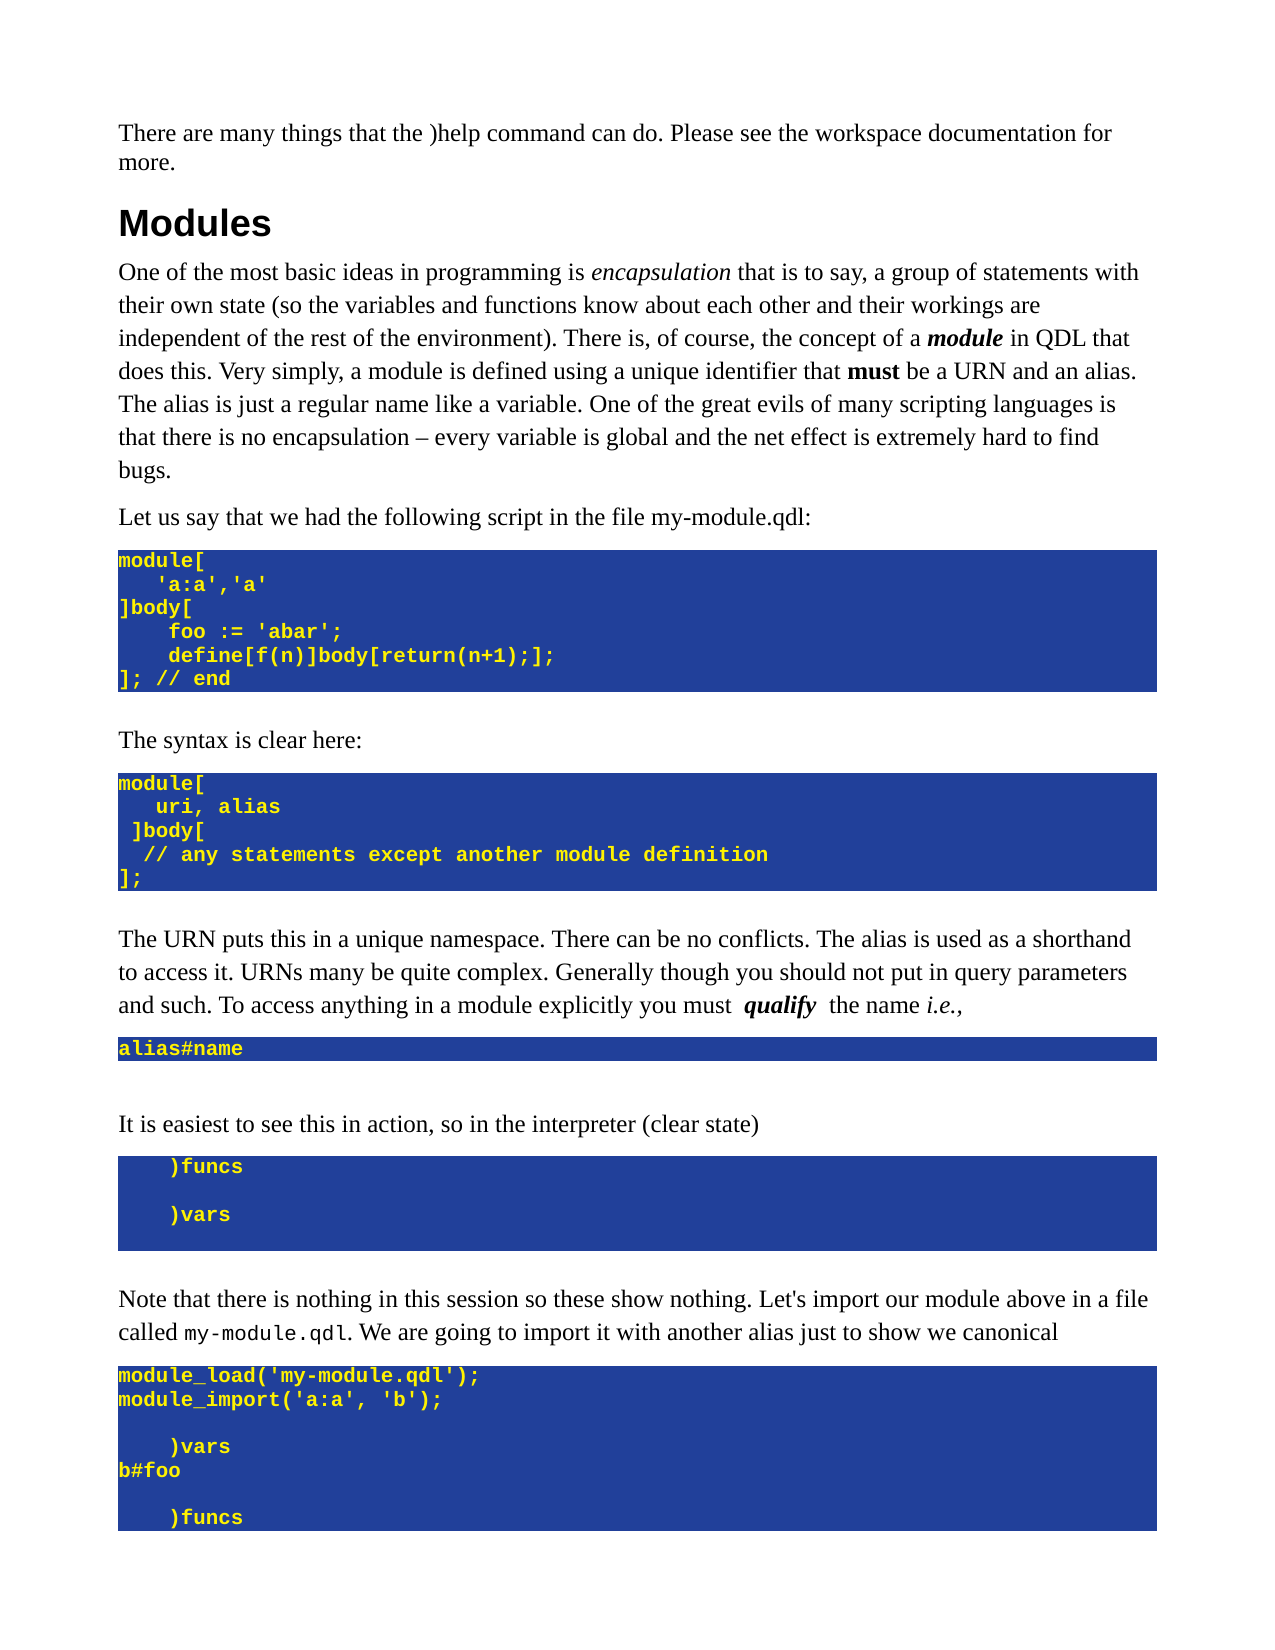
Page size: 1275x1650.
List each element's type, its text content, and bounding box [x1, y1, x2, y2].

text define[f(n)]body[return(n+1);]; [118, 645, 1157, 668]
text module_import('a:a', 'b'); [118, 1389, 1157, 1413]
text Let us say that we had the following script in the file my-module.qdl: [118, 502, 1157, 531]
text )funcs [118, 1507, 1157, 1531]
text One of the most basic ideas in programming is encapsulation that is to say, a group of statements with their own state (so the variables and functions know about each other and their workings are independent of the rest of the environment). There is, of course, the concept of a module in QDL that does this. Very simply, a module is defined using a unique identifier that must be a URN and an alias. The alias is just a regular name like a variable. One of the great evils of many scripting languages is that there is no encapsulation – every variable is global and the net effect is extremely hard to find bugs. [118, 257, 1157, 484]
text ]body[ [118, 820, 1157, 843]
text 'a:a','a' [118, 574, 1157, 597]
subtitle Modules [118, 201, 1157, 244]
text module[ [118, 773, 1157, 796]
text There are many things that the )help command can do. Please see the workspace documentation for more. [118, 118, 1157, 176]
text ]body[ [118, 597, 1157, 621]
text )vars [118, 1436, 1157, 1460]
text The URN puts this in a unique namespace. There can be no conflicts. The alias is used as a shorthand to access it. URNs many be quite complex. Generally though you should not put in query parameters and such. To access anything in a module explicitly you must qualify the name i.e., [118, 891, 1157, 1019]
text )vars [118, 1204, 1157, 1227]
text module[ [118, 550, 1157, 574]
text )funcs [118, 1156, 1157, 1180]
text module_load('my-module.qdl'); [118, 1366, 1157, 1389]
text // any statements except another module definition [118, 843, 1157, 867]
text It is easiest to see this in action, so in the interpreter (clear state) [118, 1109, 1157, 1137]
text b#foo [118, 1460, 1157, 1484]
text ]; // end [118, 668, 1157, 692]
text Note that there is nothing in this session so these show nothing. Let's import our module above in a file called my-module.qdl. We are going to import it with another alias just to show we canonical [118, 1251, 1157, 1347]
text The syntax is clear here: [118, 692, 1157, 754]
text alias#name [118, 1037, 1157, 1061]
text foo := 'abar'; [118, 621, 1157, 645]
text uri, alias [118, 796, 1157, 820]
text ]; [118, 867, 1157, 891]
